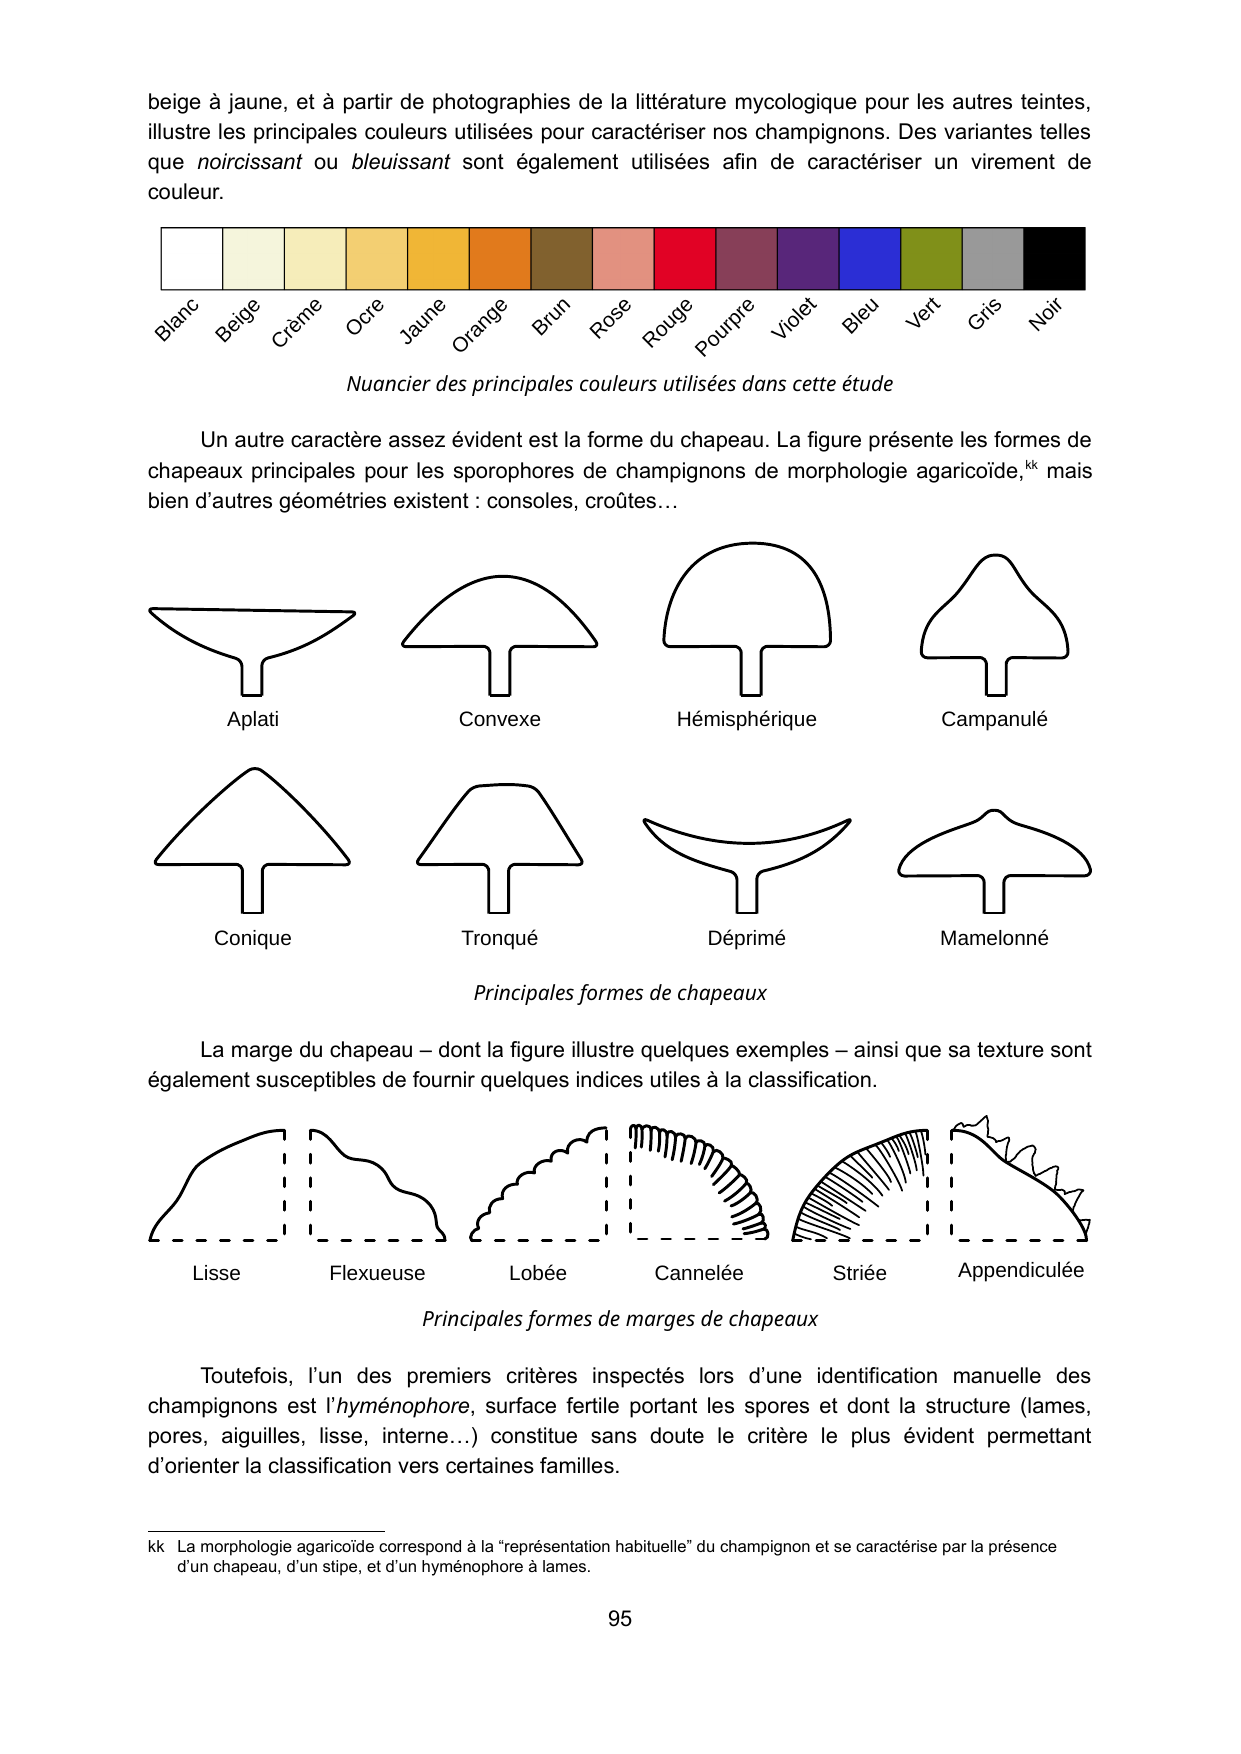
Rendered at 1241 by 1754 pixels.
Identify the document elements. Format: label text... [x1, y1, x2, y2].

text Un autre caractère assez évident est la forme du chapeau. La figure présente les formes de chapeaux principales pour les sporophores de champignons de morphologie agaricoïde, mais bien d’autres géométries existent : consoles, croûtes… [148, 427, 1093, 513]
text beige à jaune, et à partir de photographies de la littérature mycologique pour les autres teintes, illustre les principales couleurs utilisées pour caractériser nos champignons. Des variantes telles que noircissant ou bleuissant sont également utilisées afin de caractériser un virement de couleur. [148, 88, 1093, 204]
text Toutefois, l’un des premiers critères inspectés lors d’une identification manuelle des champignons est l’hyménophore, surface fertile portant les spores et dont la structure (lames, pores, aiguilles, lisse, interne…) constitue sans doute le critère le plus évident permettant d’orienter la classification vers certaines familles. [148, 1363, 1093, 1479]
picture [154, 227, 1086, 357]
text Nuancier des principales couleurs utilisées dans cette étude [148, 369, 1093, 397]
text Principales formes de marges de chapeaux [148, 1304, 1093, 1332]
text Principales formes de chapeaux [148, 978, 1093, 1006]
text La morphologie agaricoïde correspond à la “représentation habituelle” du champignon et se caractérise par la présence d’un chapeau, d’un stipe, et d’un hyménophore à lames. [148, 1537, 1093, 1576]
text La marge du chapeau – dont la figure illustre quelques exemples – ainsi que sa texture sont également susceptibles de fournir quelques indices utiles à la classification. [148, 1037, 1093, 1092]
